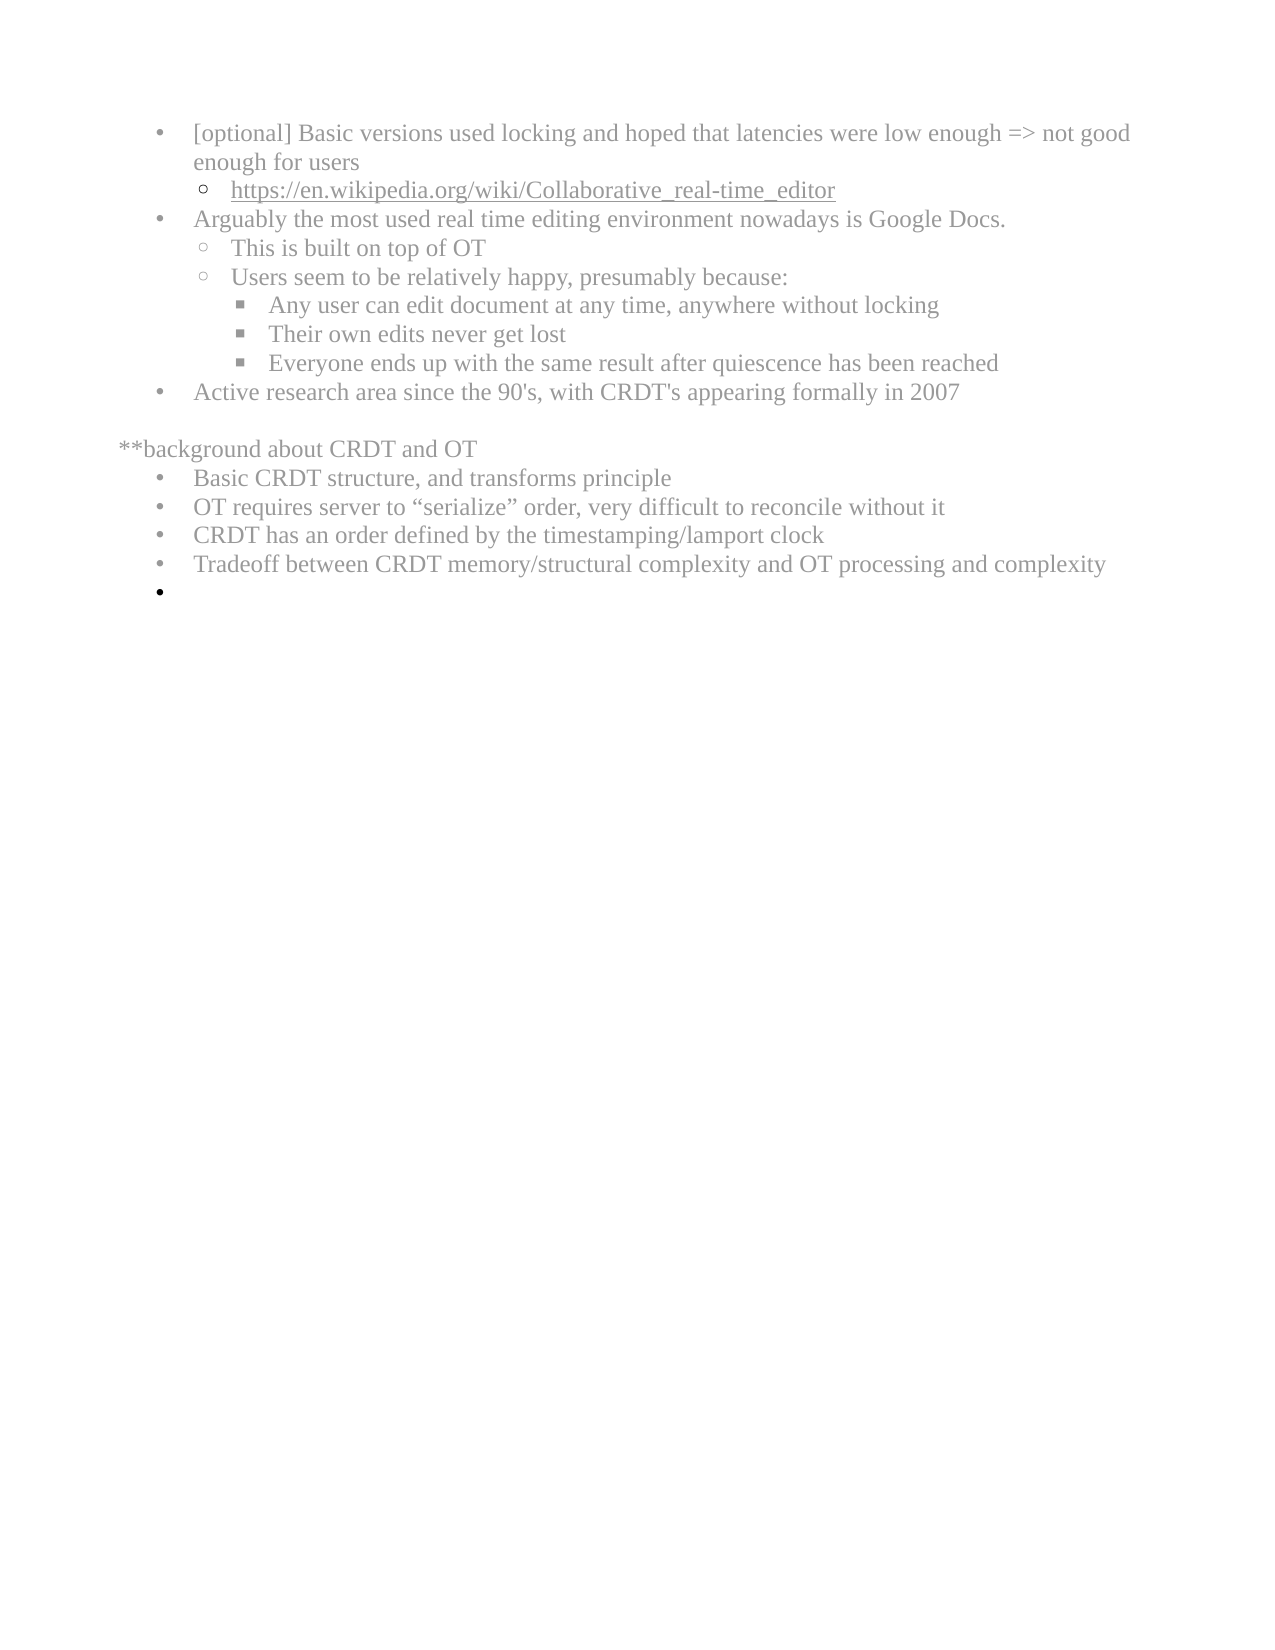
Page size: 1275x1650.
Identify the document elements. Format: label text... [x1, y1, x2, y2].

text **background about CRDT and OT [118, 434, 1157, 463]
list This is built on top of OT [193, 233, 1157, 262]
list Everyone ends up with the same result after quiescence has been reached [231, 348, 1157, 377]
list Basic CRDT structure, and transforms principle [156, 463, 1157, 492]
list Arguably the most used real time editing environment nowadays is Google Docs. [156, 204, 1157, 233]
list [optional] Basic versions used locking and hoped that latencies were low enough => not good enough for users [156, 118, 1157, 176]
list Their own edits never get lost [231, 319, 1157, 348]
list CRDT has an order defined by the timestamping/lamport clock [156, 521, 1157, 549]
list Any user can edit document at any time, anywhere without locking [231, 291, 1157, 319]
list https://en.wikipedia.org/wiki/Collaborative_real-time_editor [193, 176, 1157, 204]
list Tradeoff between CRDT memory/structural complexity and OT processing and complexity [156, 549, 1157, 578]
list OT requires server to “serialize” order, very difficult to reconcile without it [156, 492, 1157, 521]
list Active research area since the 90's, with CRDT's appearing formally in 2007 [156, 377, 1157, 406]
list Users seem to be relatively happy, presumably because: [193, 262, 1157, 291]
